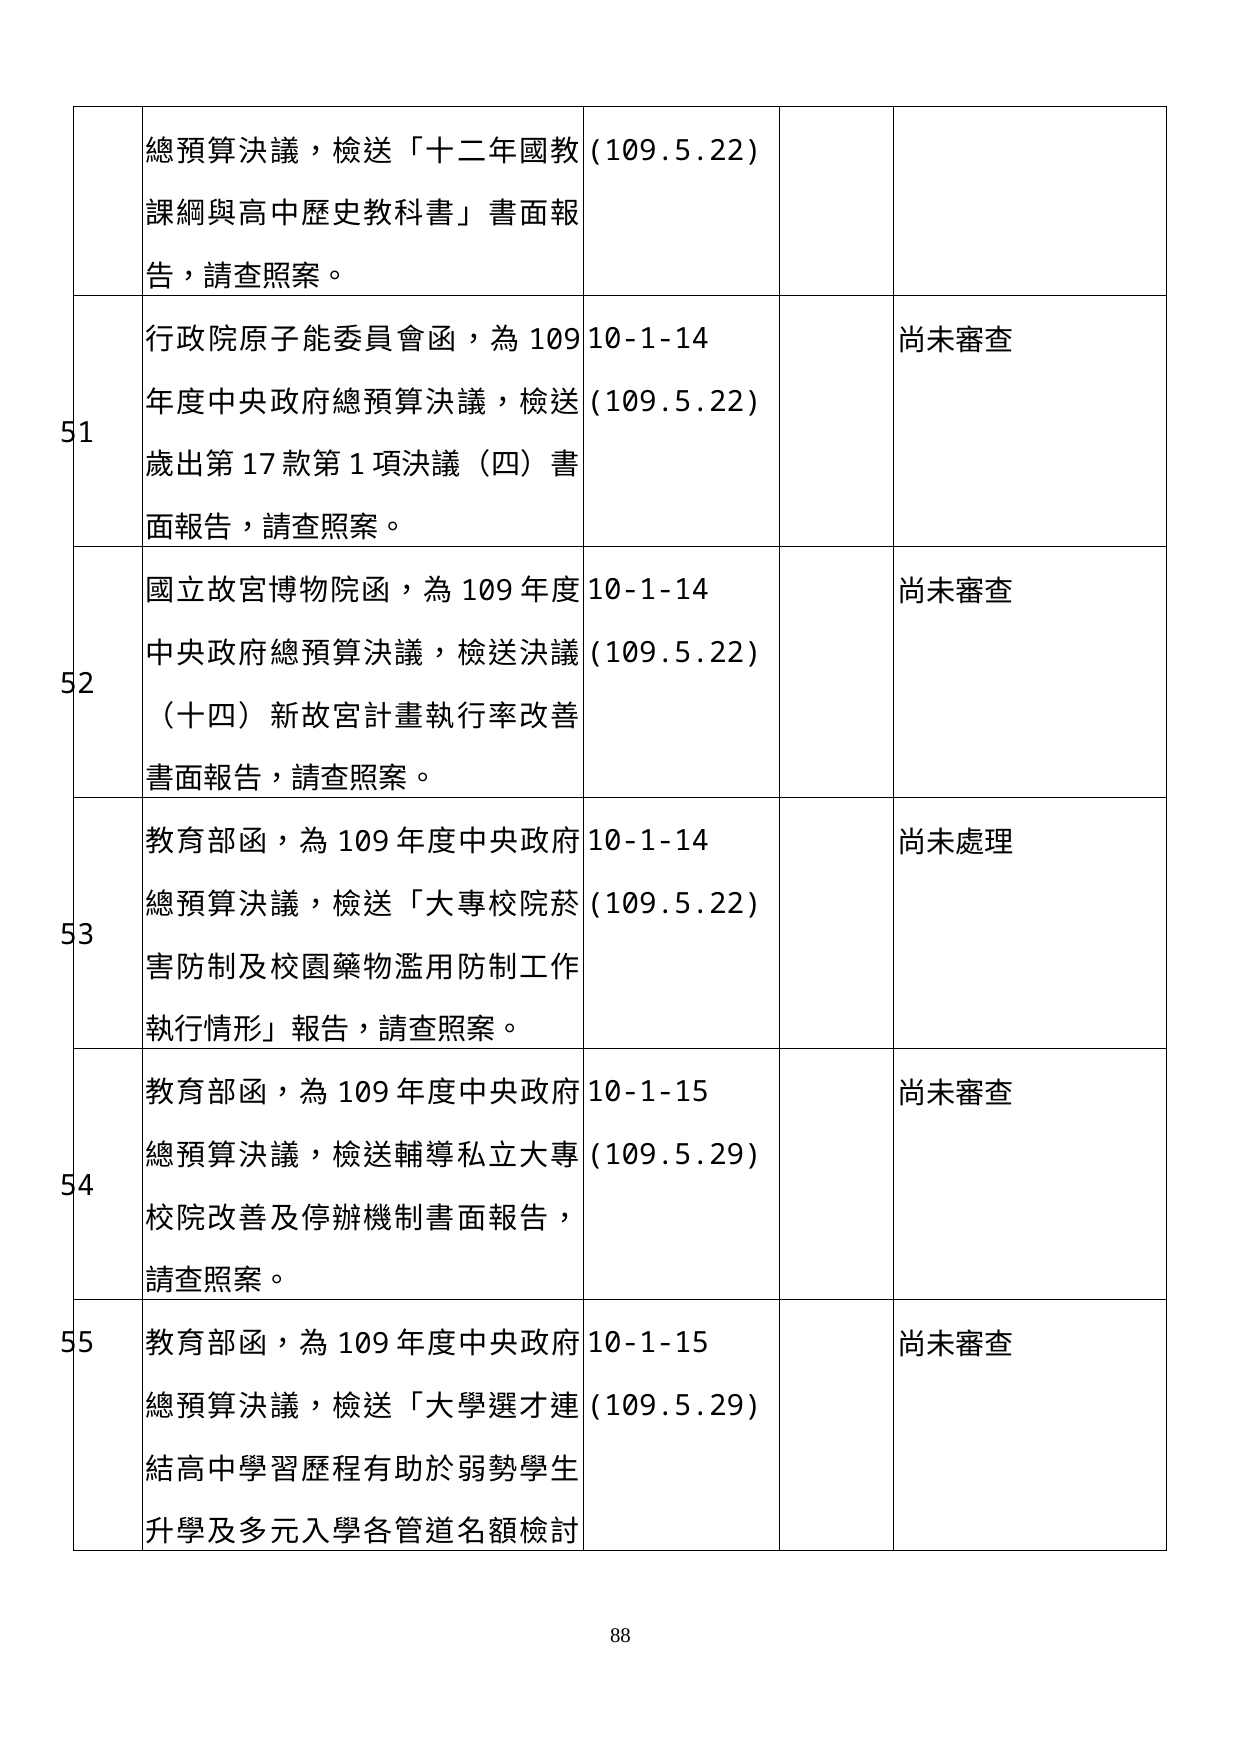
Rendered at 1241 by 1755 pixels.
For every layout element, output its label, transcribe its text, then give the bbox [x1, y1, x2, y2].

table_cell 教育部函，為109年度中央政府總預算決議，檢送「大專校院菸害防制及校園藥物濫用防制工作執行情形」報告，請查照案。 [143, 798, 583, 1048]
table_cell 尚未審查 [894, 296, 1166, 546]
table_cell [780, 296, 893, 546]
table_cell [780, 107, 893, 294]
table_cell [894, 107, 1166, 294]
table_cell 國立故宮博物院函，為109年度中央政府總預算決議，檢送決議（十四）新故宮計畫執行率改善書面報告，請查照案。 [143, 547, 583, 797]
table_cell [74, 547, 142, 797]
table_cell [74, 296, 142, 546]
table_cell [780, 798, 893, 1048]
table_cell 尚未審查 [894, 1049, 1166, 1299]
table_cell 尚未審查 [894, 547, 1166, 797]
table_cell 10-1-15 (109.5.29) [584, 1300, 779, 1550]
table_cell 尚未處理 [894, 798, 1166, 1048]
table_cell (109.5.22) [584, 107, 779, 294]
table_cell 10-1-14 (109.5.22) [584, 798, 779, 1048]
table_cell 10-1-14 (109.5.22) [584, 547, 779, 797]
table_cell [74, 107, 142, 294]
table_cell 尚未審查 [894, 1300, 1166, 1550]
table_cell 教育部函，為109年度中央政府總預算決議，檢送「大學選才連結高中學習歷程有助於弱勢學生升學及多元入學各管道名額檢討 [143, 1300, 583, 1550]
table_cell 行政院原子能委員會函，為109年度中央政府總預算決議，檢送歲出第17款第1項決議（四）書面報告，請查照案。 [143, 296, 583, 546]
table_cell [780, 1049, 893, 1299]
table_cell 10-1-15 (109.5.29) [584, 1049, 779, 1299]
table_cell [74, 1300, 142, 1550]
table_cell [74, 1049, 142, 1299]
table_cell 教育部函，為109年度中央政府總預算決議，檢送輔導私立大專校院改善及停辦機制書面報告，請查照案。 [143, 1049, 583, 1299]
table_cell 10-1-14 (109.5.22) [584, 296, 779, 546]
table_cell [780, 547, 893, 797]
table_cell [74, 798, 142, 1048]
table_cell [780, 1300, 893, 1550]
table_cell 總預算決議，檢送「十二年國教課綱與高中歷史教科書」書面報告，請查照案。 [143, 107, 583, 294]
